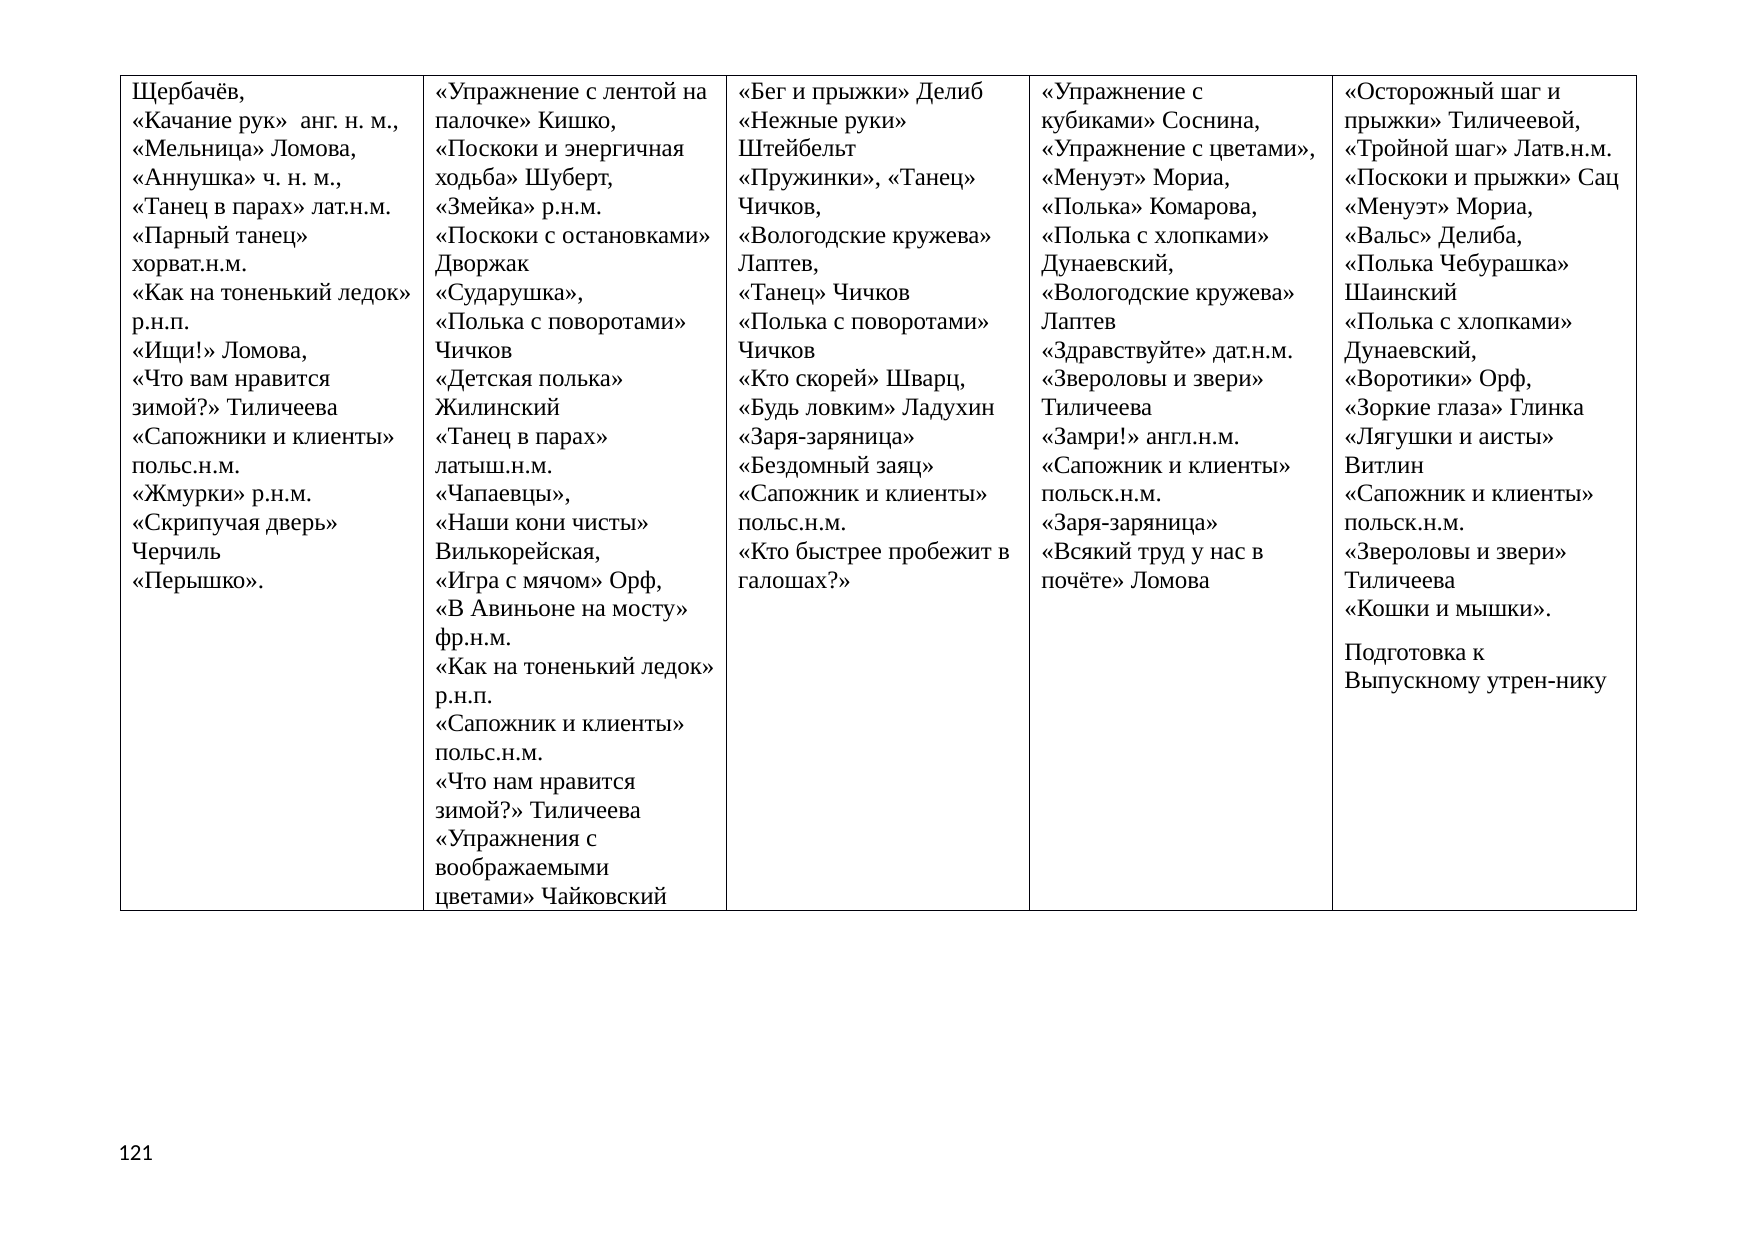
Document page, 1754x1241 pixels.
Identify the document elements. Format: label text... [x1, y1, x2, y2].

table_cell «Бег и прыжки» Делиб «Нежные руки» Штейбельт «Пружинки», «Танец» Чичков, «Вологодские кружева» Лаптев, «Танец» Чичков «Полька с поворотами» Чичков «Кто скорей» Шварц, «Будь ловким» Ладухин «Заря-заряница» «Бездомный заяц» «Сапожник и клиенты» польс.н.м. «Кто быстрее пробежит в галошах?» [727, 76, 1029, 910]
table_cell «Упражнение с кубиками» Соснина, «Упражнение с цветами», «Менуэт» Мориа, «Полька» Комарова, «Полька с хлопками» Дунаевский, «Вологодские кружева» Лаптев «Здравствуйте» дат.н.м. «Звероловы и звери» Тиличеева «Замри!» англ.н.м. «Сапожник и клиенты» польск.н.м. «Заря-заряница» «Всякий труд у нас в почёте» Ломова [1030, 76, 1332, 910]
table_cell Щербачёв, «Качание рук» анг. н. м., «Мельница» Ломова, «Аннушка» ч. н. м., «Танец в парах» лат.н.м. «Парный танец» хорват.н.м. «Как на тоненький ледок» р.н.п. «Ищи!» Ломова, «Что вам нравится зимой?» Тиличеева «Сапожники и клиенты» польс.н.м. «Жмурки» р.н.м. «Скрипучая дверь» Черчиль «Перышко». [121, 76, 423, 910]
table_cell «Осторожный шаг и прыжки» Тиличеевой, «Тройной шаг» Латв.н.м. «Поскоки и прыжки» Сац «Менуэт» Мориа, «Вальс» Делиба, «Полька Чебурашка» Шаинский «Полька с хлопками» Дунаевский, «Воротики» Орф, «Зоркие глаза» Глинка «Лягушки и аисты» Витлин «Сапожник и клиенты» польск.н.м. «Звероловы и звери» Тиличеева «Кошки и мышки». Подготовка к Выпускному утрен-нику [1333, 76, 1636, 910]
